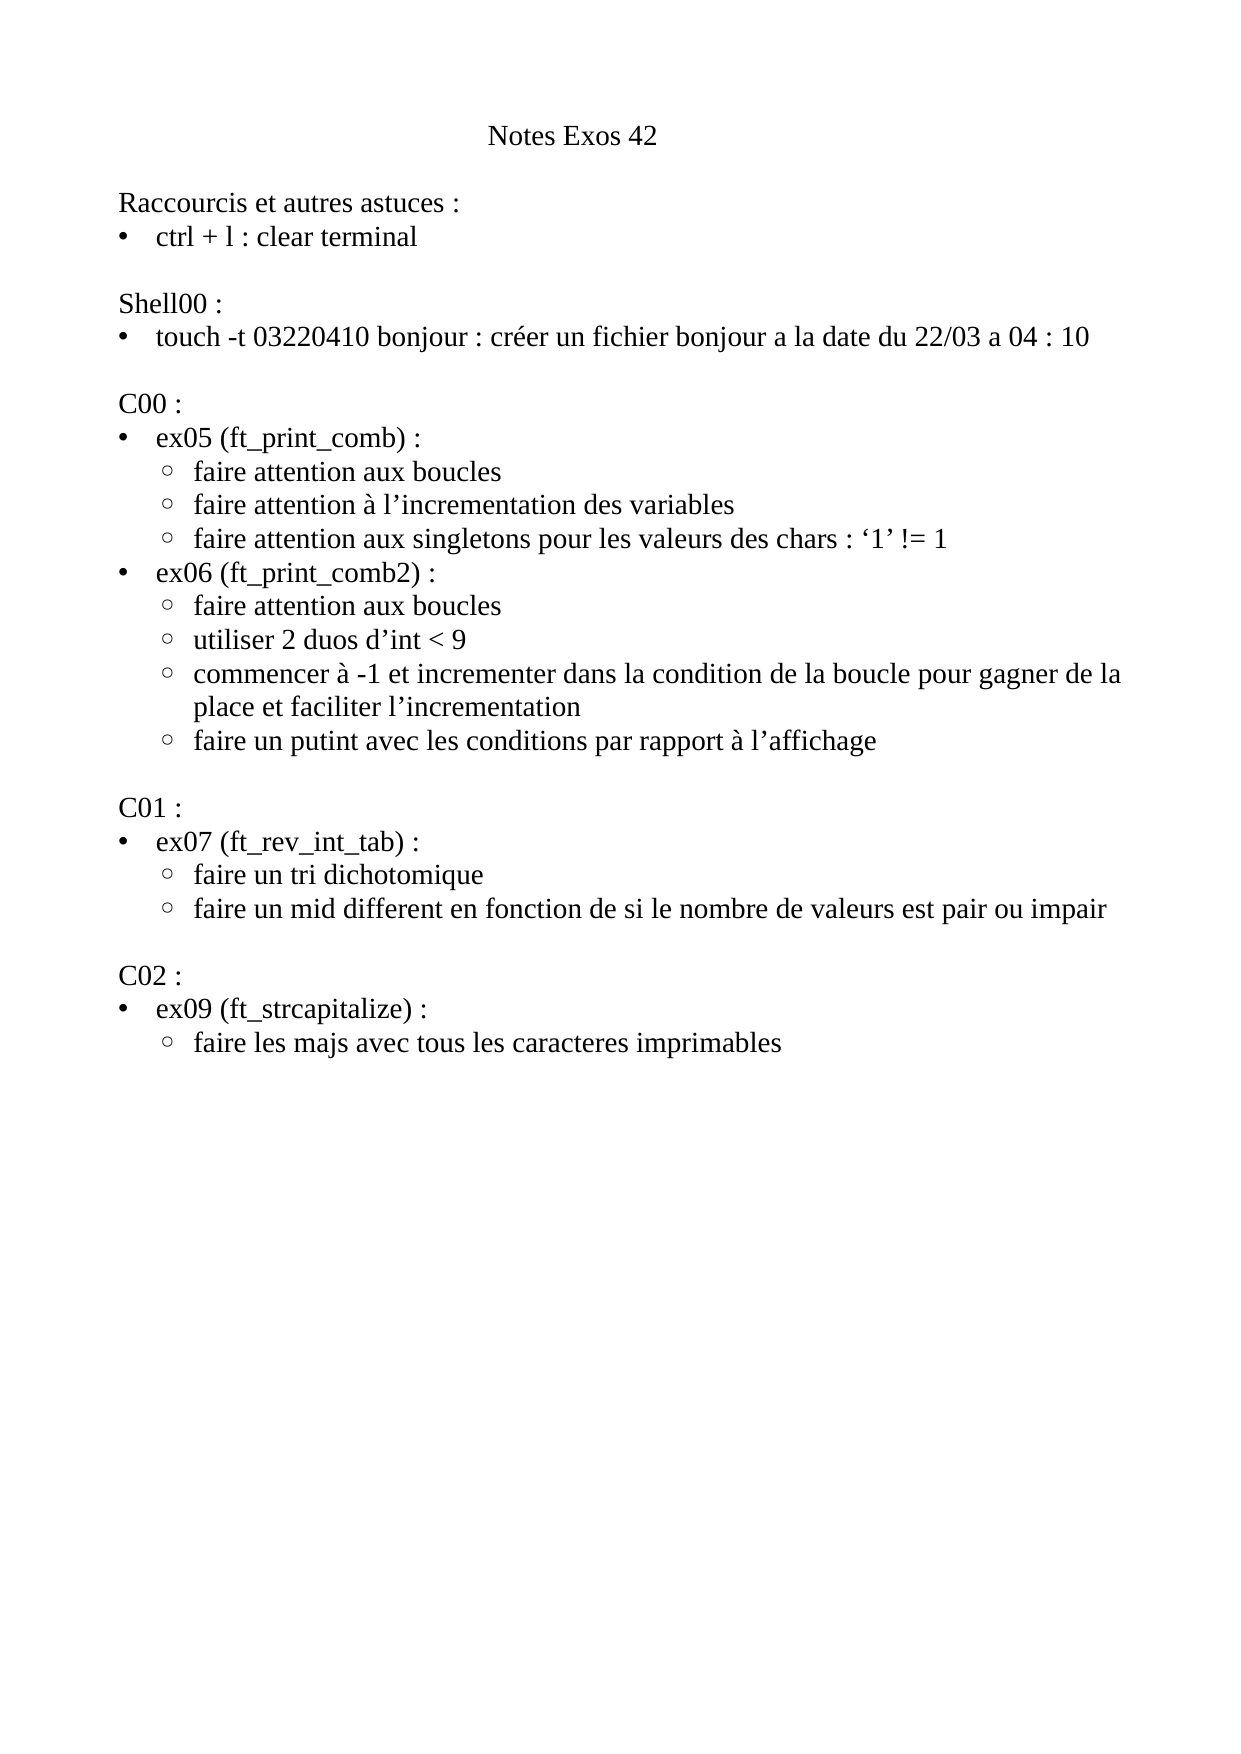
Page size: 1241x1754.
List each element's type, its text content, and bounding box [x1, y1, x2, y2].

text C01 : [118, 790, 1122, 824]
list faire un putint avec les conditions par rapport à l’affichage [156, 723, 1122, 757]
list touch -t 03220410 bonjour : créer un fichier bonjour a la date du 22/03 a 04 : 10 [118, 319, 1122, 353]
list faire les majs avec tous les caracteres imprimables [156, 1025, 1122, 1059]
list faire attention aux singletons pour les valeurs des chars : ‘1’ != 1 [156, 521, 1122, 555]
list ex06 (ft_print_comb2) : [118, 555, 1122, 588]
text C02 : [118, 958, 1122, 992]
list ex05 (ft_print_comb) : [118, 420, 1122, 454]
list faire attention aux boucles [156, 588, 1122, 622]
list ex09 (ft_strcapitalize) : [118, 992, 1122, 1025]
list faire un mid different en fonction de si le nombre de valeurs est pair ou impair [156, 891, 1122, 924]
text C00 : [118, 387, 1122, 420]
list utiliser 2 duos d’int < 9 [156, 622, 1122, 656]
list faire attention aux boucles [156, 454, 1122, 487]
list faire un tri dichotomique [156, 857, 1122, 891]
list ctrl + l : clear terminal [118, 219, 1122, 252]
list faire attention à l’incrementation des variables [156, 487, 1122, 521]
text Notes Exos 42 [118, 118, 1122, 152]
list ex07 (ft_rev_int_tab) : [118, 824, 1122, 857]
text Raccourcis et autres astuces : [118, 185, 1122, 219]
text Shell00 : [118, 286, 1122, 319]
list commencer à -1 et incrementer dans la condition de la boucle pour gagner de la place et faciliter l’incrementation [156, 656, 1122, 723]
